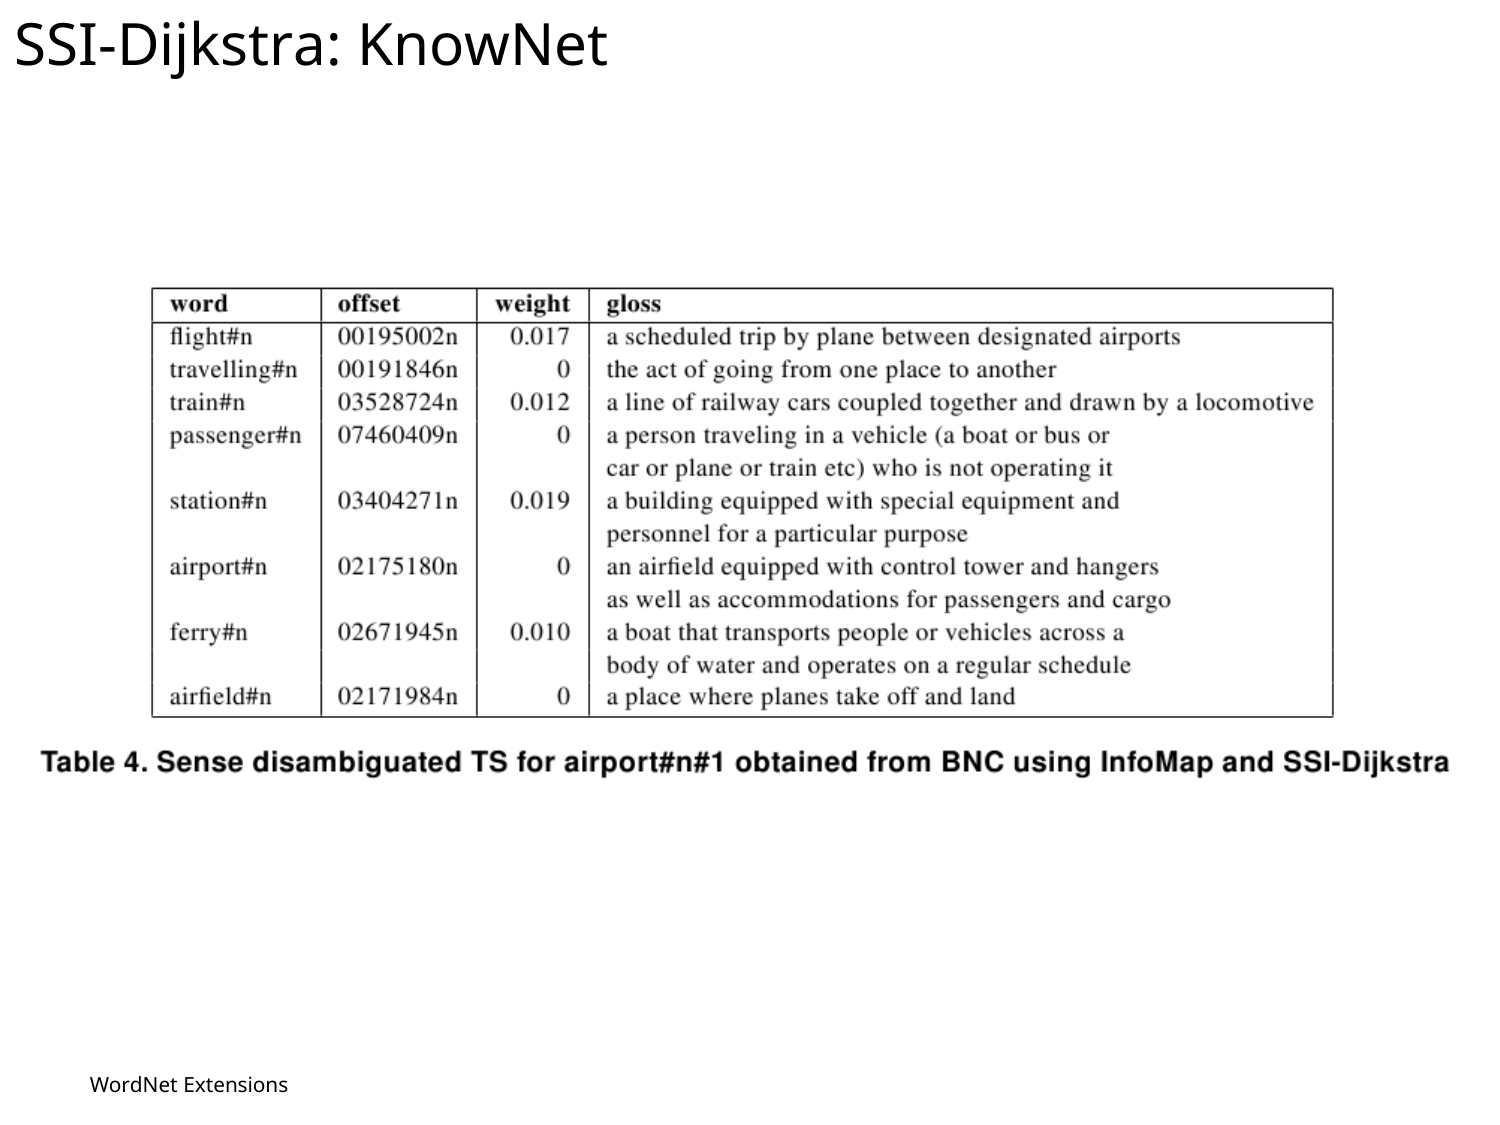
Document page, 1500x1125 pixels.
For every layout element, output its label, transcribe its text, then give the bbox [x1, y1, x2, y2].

title SSI-Dijkstra: KnowNet [0, 0, 1500, 91]
picture [0, 255, 1500, 827]
